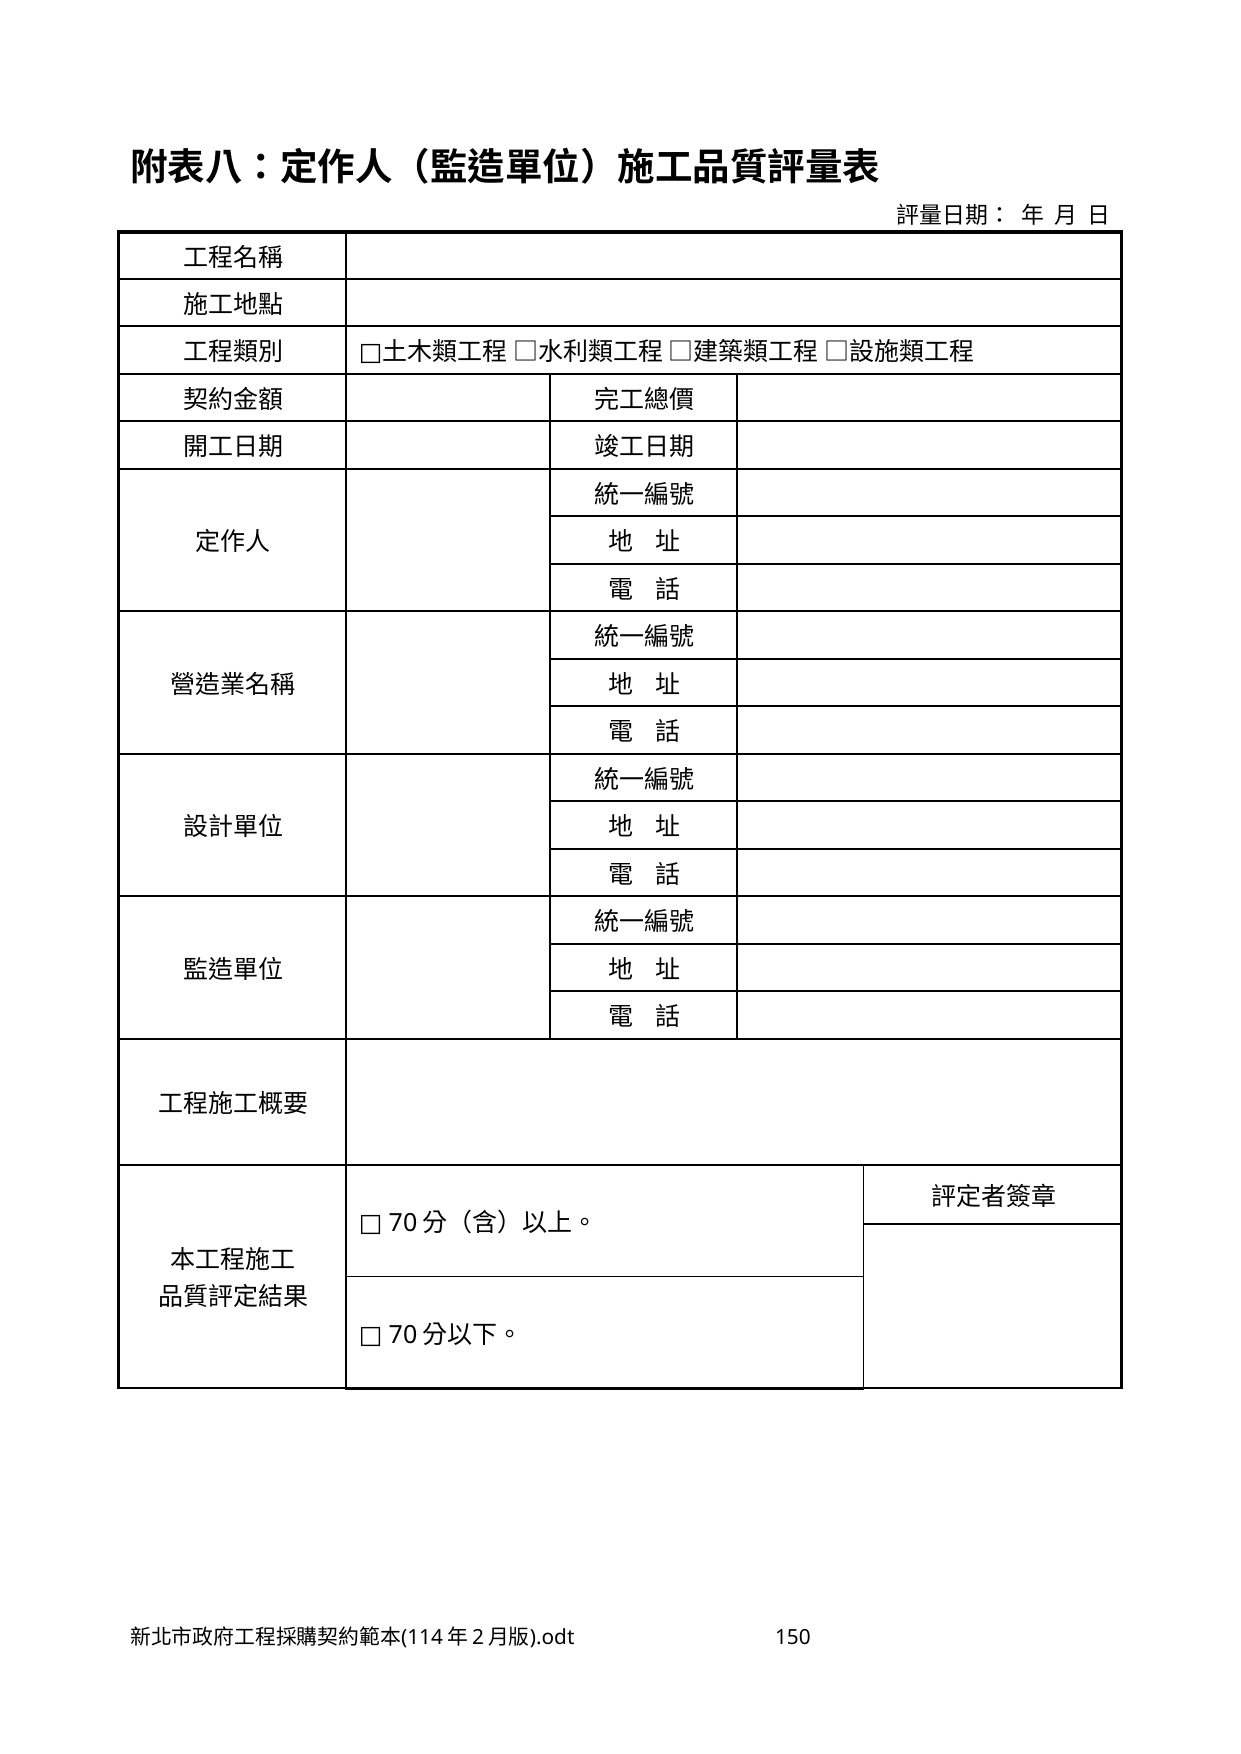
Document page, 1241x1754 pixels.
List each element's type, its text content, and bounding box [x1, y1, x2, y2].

table_cell 統一編號 [551, 612, 736, 658]
table_cell 本工程施工 品質評定結果 [120, 1166, 345, 1387]
table_header [347, 234, 1120, 278]
table_cell 評定者簽章 [864, 1166, 1120, 1223]
table_cell 開工日期 [120, 422, 345, 468]
table_cell 工程施工概要 [120, 1040, 345, 1164]
table_cell [738, 660, 1120, 705]
table_cell [347, 612, 549, 753]
table_cell 電 話 [551, 707, 736, 753]
table_cell 地 址 [551, 945, 736, 990]
table_cell 竣工日期 [551, 422, 736, 468]
table_cell 契約金額 [120, 375, 345, 420]
table_cell 施工地點 [120, 280, 345, 325]
table_cell 電 話 [551, 992, 736, 1038]
text 附表八：定作人（監造單位）施工品質評量表 [130, 137, 1110, 191]
table_cell [347, 280, 1120, 325]
table_cell [347, 1040, 1120, 1164]
table_cell [347, 375, 549, 420]
table_cell [738, 375, 1120, 420]
table_cell [864, 1225, 1120, 1387]
table_cell [738, 897, 1120, 943]
table_cell [738, 992, 1120, 1038]
table_cell 電 話 [551, 565, 736, 610]
table_cell [347, 470, 549, 610]
table_cell 統一編號 [551, 897, 736, 943]
table_cell [347, 755, 549, 895]
table_cell [738, 850, 1120, 895]
table_cell 地 址 [551, 517, 736, 563]
table_cell 監造單位 [120, 897, 345, 1038]
table_cell [738, 612, 1120, 658]
table_header 工程名稱 [120, 234, 345, 278]
table_cell [738, 755, 1120, 800]
table_cell 地 址 [551, 802, 736, 848]
table_cell [347, 897, 549, 1038]
table_cell □ 70分以下。 [347, 1277, 863, 1387]
table_cell 完工總價 [551, 375, 736, 420]
table_cell 統一編號 [551, 470, 736, 515]
text 評量日期： 年 月 日 [130, 197, 1110, 230]
table_cell [738, 565, 1120, 610]
table_cell □土木類工程 □水利類工程 □建築類工程 □設施類工程 [347, 327, 1120, 373]
table_cell [738, 470, 1120, 515]
table_cell □ 70分（含）以上。 [347, 1166, 863, 1276]
table_cell [738, 802, 1120, 848]
table_cell 統一編號 [551, 755, 736, 800]
table_cell 電 話 [551, 850, 736, 895]
table_cell [738, 422, 1120, 468]
table_cell 定作人 [120, 470, 345, 610]
table_cell [738, 517, 1120, 563]
table_cell [738, 707, 1120, 753]
table_cell [347, 422, 549, 468]
table_cell 營造業名稱 [120, 612, 345, 753]
table_cell 設計單位 [120, 755, 345, 895]
table_cell 工程類別 [120, 327, 345, 373]
table_cell 地 址 [551, 660, 736, 705]
table_cell [738, 945, 1120, 990]
